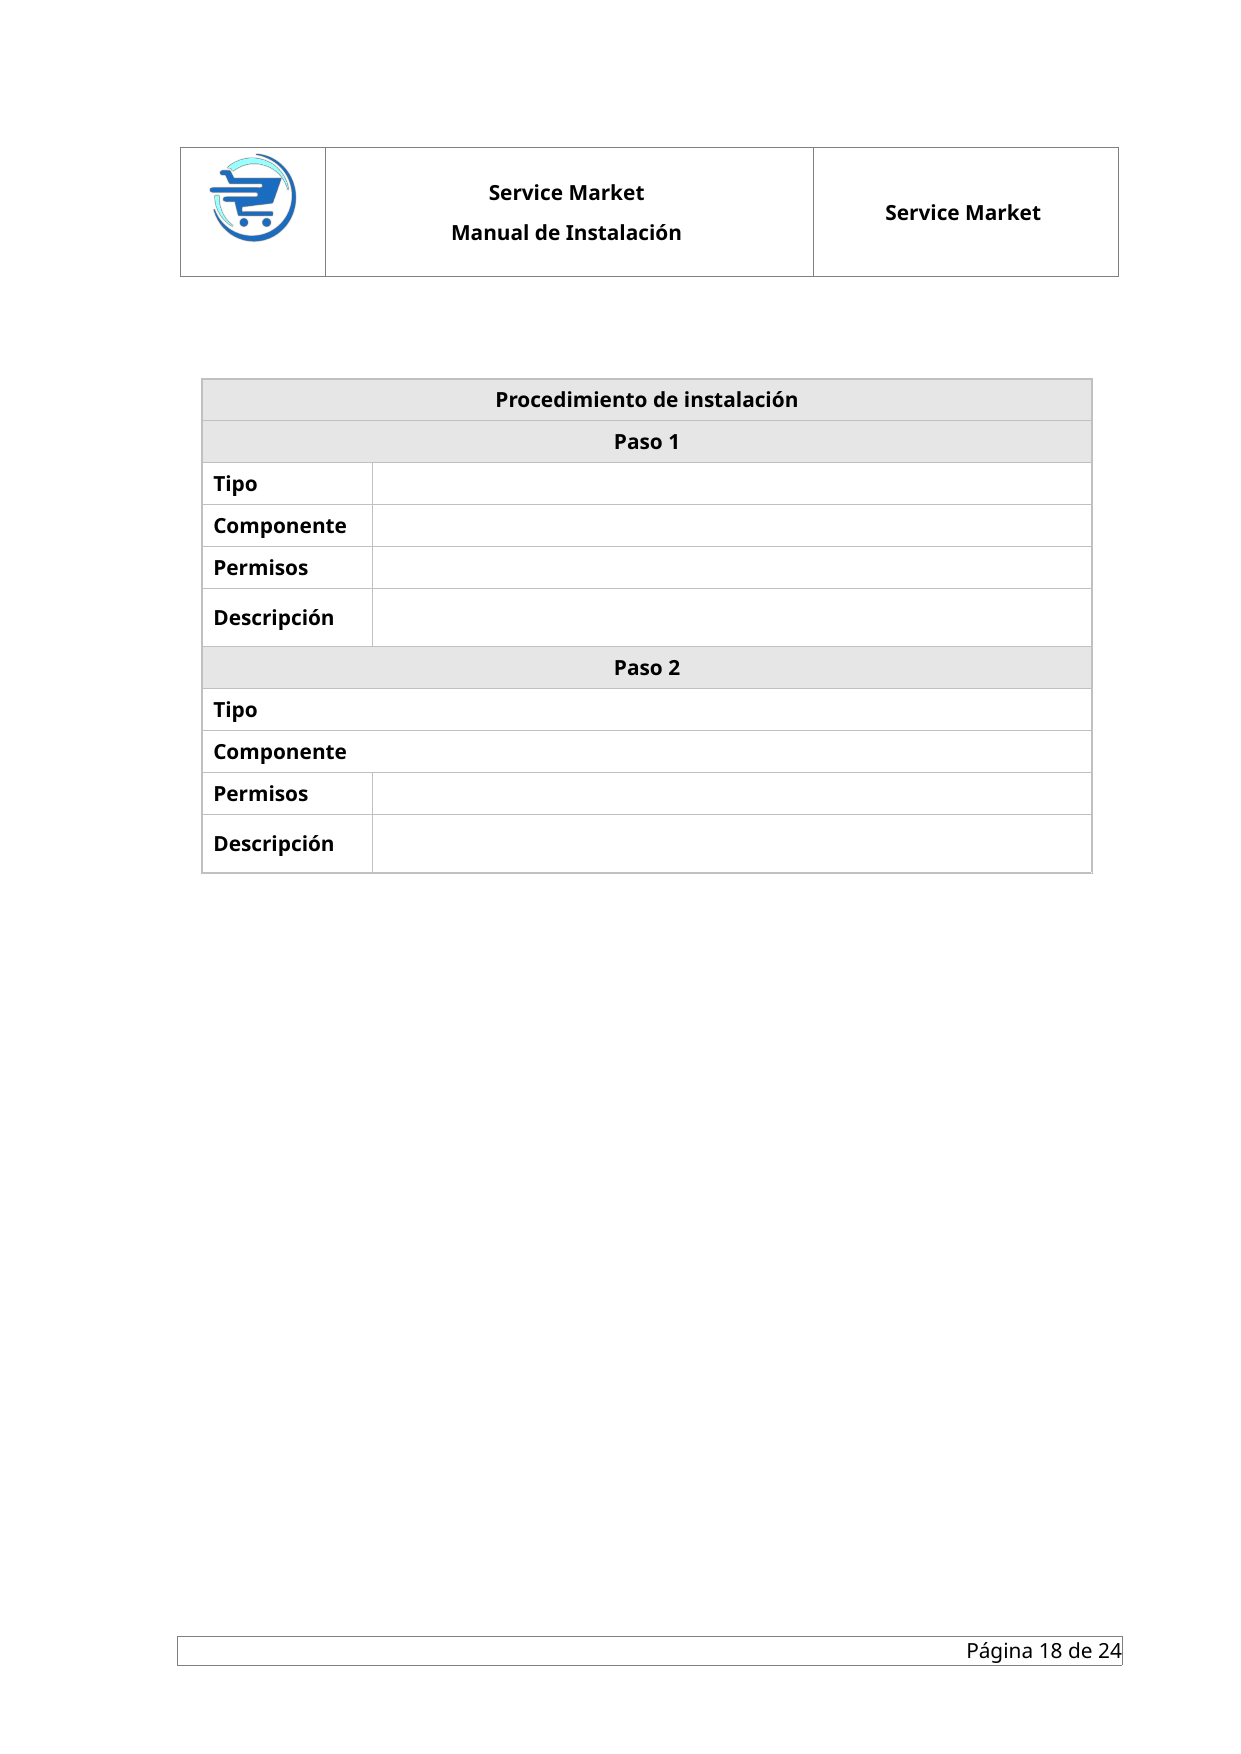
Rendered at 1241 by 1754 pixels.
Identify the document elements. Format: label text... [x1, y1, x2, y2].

table_cell Descripción [203, 589, 372, 646]
table_cell [373, 773, 1091, 814]
table_cell Permisos [203, 773, 372, 814]
table_cell [373, 731, 1091, 772]
table_cell Componente [203, 505, 372, 546]
table_cell [373, 689, 1091, 730]
table_cell Paso 2 [203, 647, 1091, 688]
table_cell Descripción [203, 815, 372, 872]
table_cell [373, 505, 1091, 546]
table_cell [373, 463, 1091, 504]
table_cell Permisos [203, 547, 372, 588]
table_cell Tipo [203, 463, 372, 504]
table_cell Paso 1 [203, 421, 1091, 462]
table_cell [373, 815, 1091, 872]
table_cell Tipo [203, 689, 372, 730]
table_cell [373, 547, 1091, 588]
table_header Procedimiento de instalación [203, 380, 1091, 420]
table_cell [373, 589, 1091, 646]
table_cell Componente [203, 731, 372, 772]
